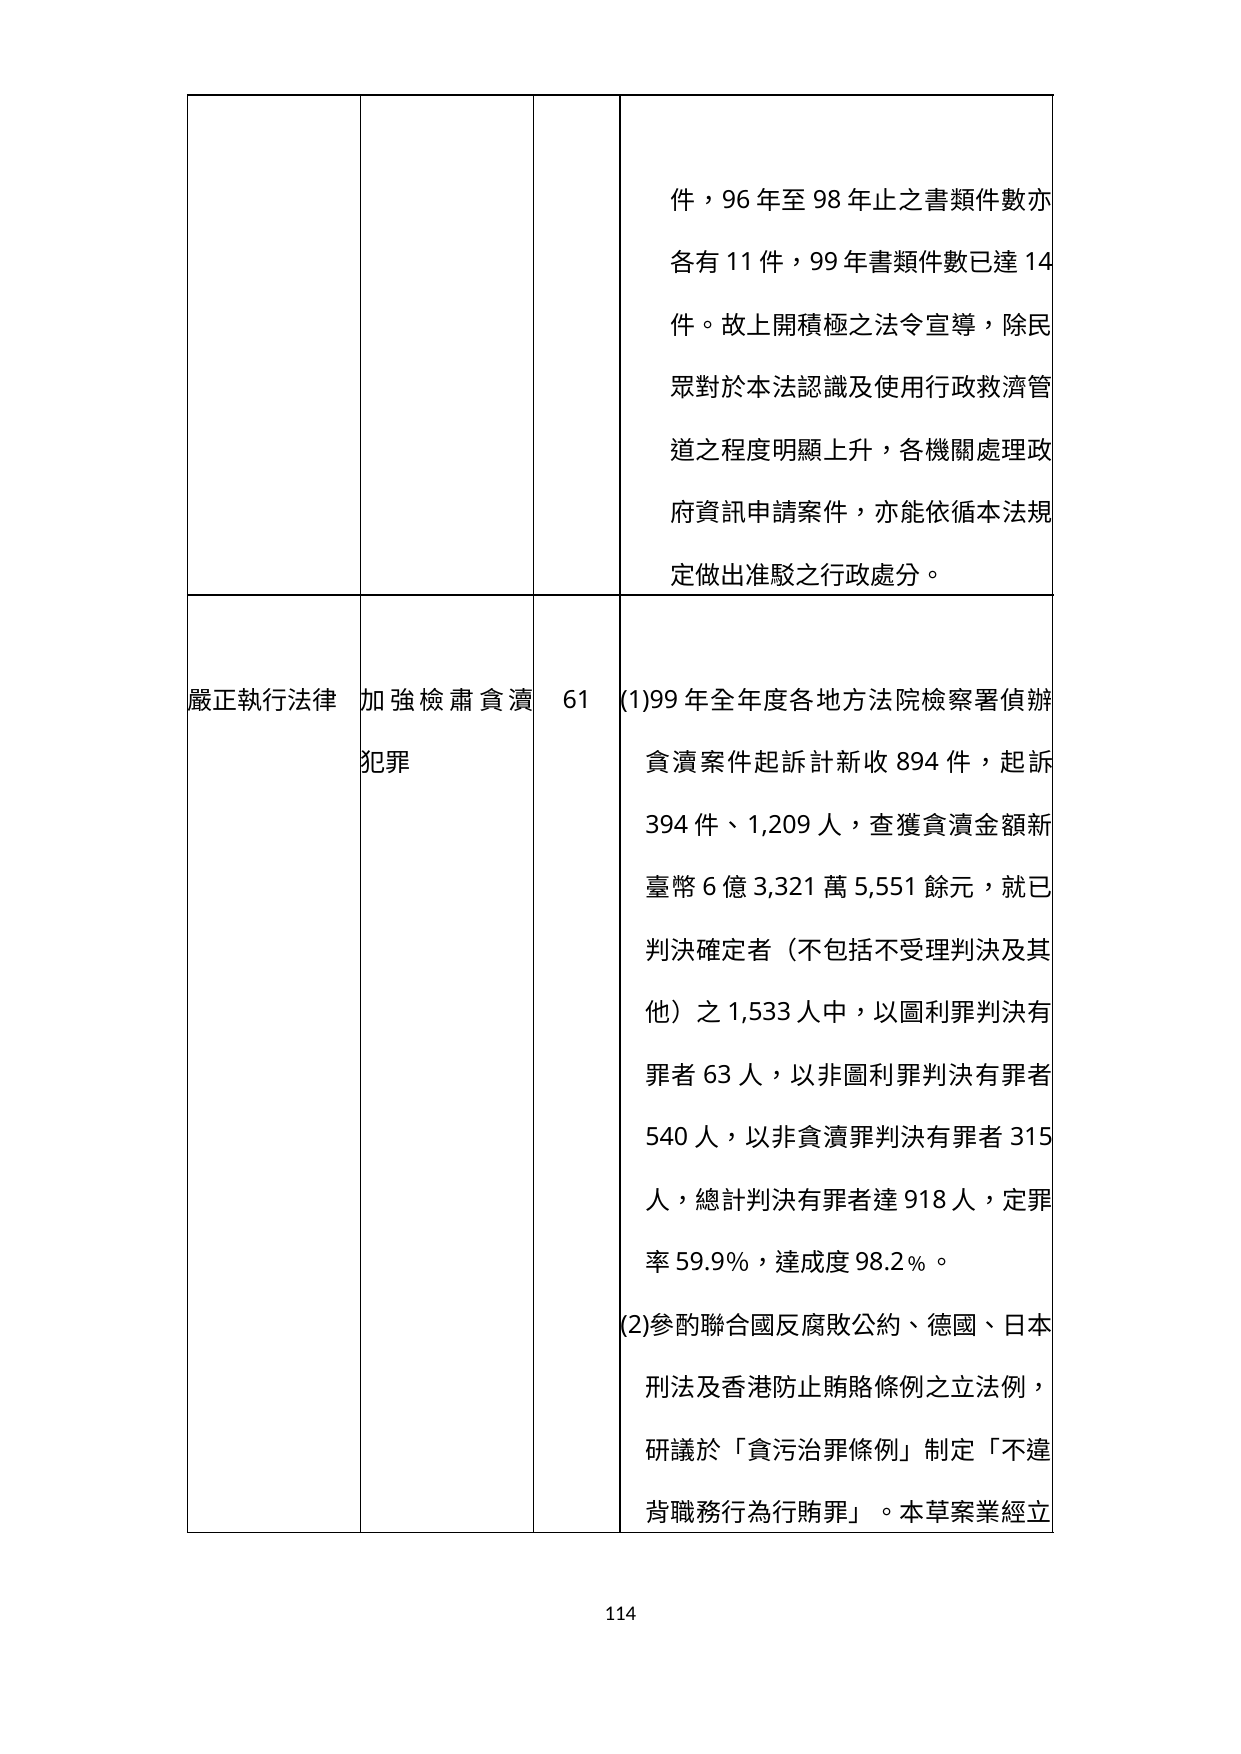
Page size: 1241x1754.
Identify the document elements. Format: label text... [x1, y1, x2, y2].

table_cell 加強檢肅貪瀆犯罪 [361, 596, 533, 1532]
table_cell 件，96年至98年止之書類件數亦各有11件，99年書類件數已達14件。故上開積極之法令宣導，除民眾對於本法認識及使用行政救濟管道之程度明顯上升，各機關處理政府資訊申請案件，亦能依循本法規定做出准駁之行政處分。 [621, 96, 1052, 594]
table_cell 61 [534, 596, 619, 1532]
table_cell 嚴正執行法律 [188, 596, 360, 1532]
table_cell (1)99年全年度各地方法院檢察署偵辦貪瀆案件起訴計新收894件，起訴394件、1,209人，查獲貪瀆金額新臺幣6億3,321萬5,551餘元，就已判決確定者（不包括不受理判決及其他）之1,533人中，以圖利罪判決有罪者63人，以非圖利罪判決有罪者540人，以非貪瀆罪判決有罪者315人，總計判決有罪者達918人，定罪率59.9％，達成度98.2﹪。 (2)參酌聯合國反腐敗公約、德國、日本刑法及香港防止賄賂條例之立法例，研議於「貪污治罪條例」制定「不違背職務行為行賄罪」。本草案業經立 [621, 596, 1052, 1532]
table_cell [534, 96, 619, 594]
table_cell [361, 96, 533, 594]
table_cell [188, 96, 360, 594]
